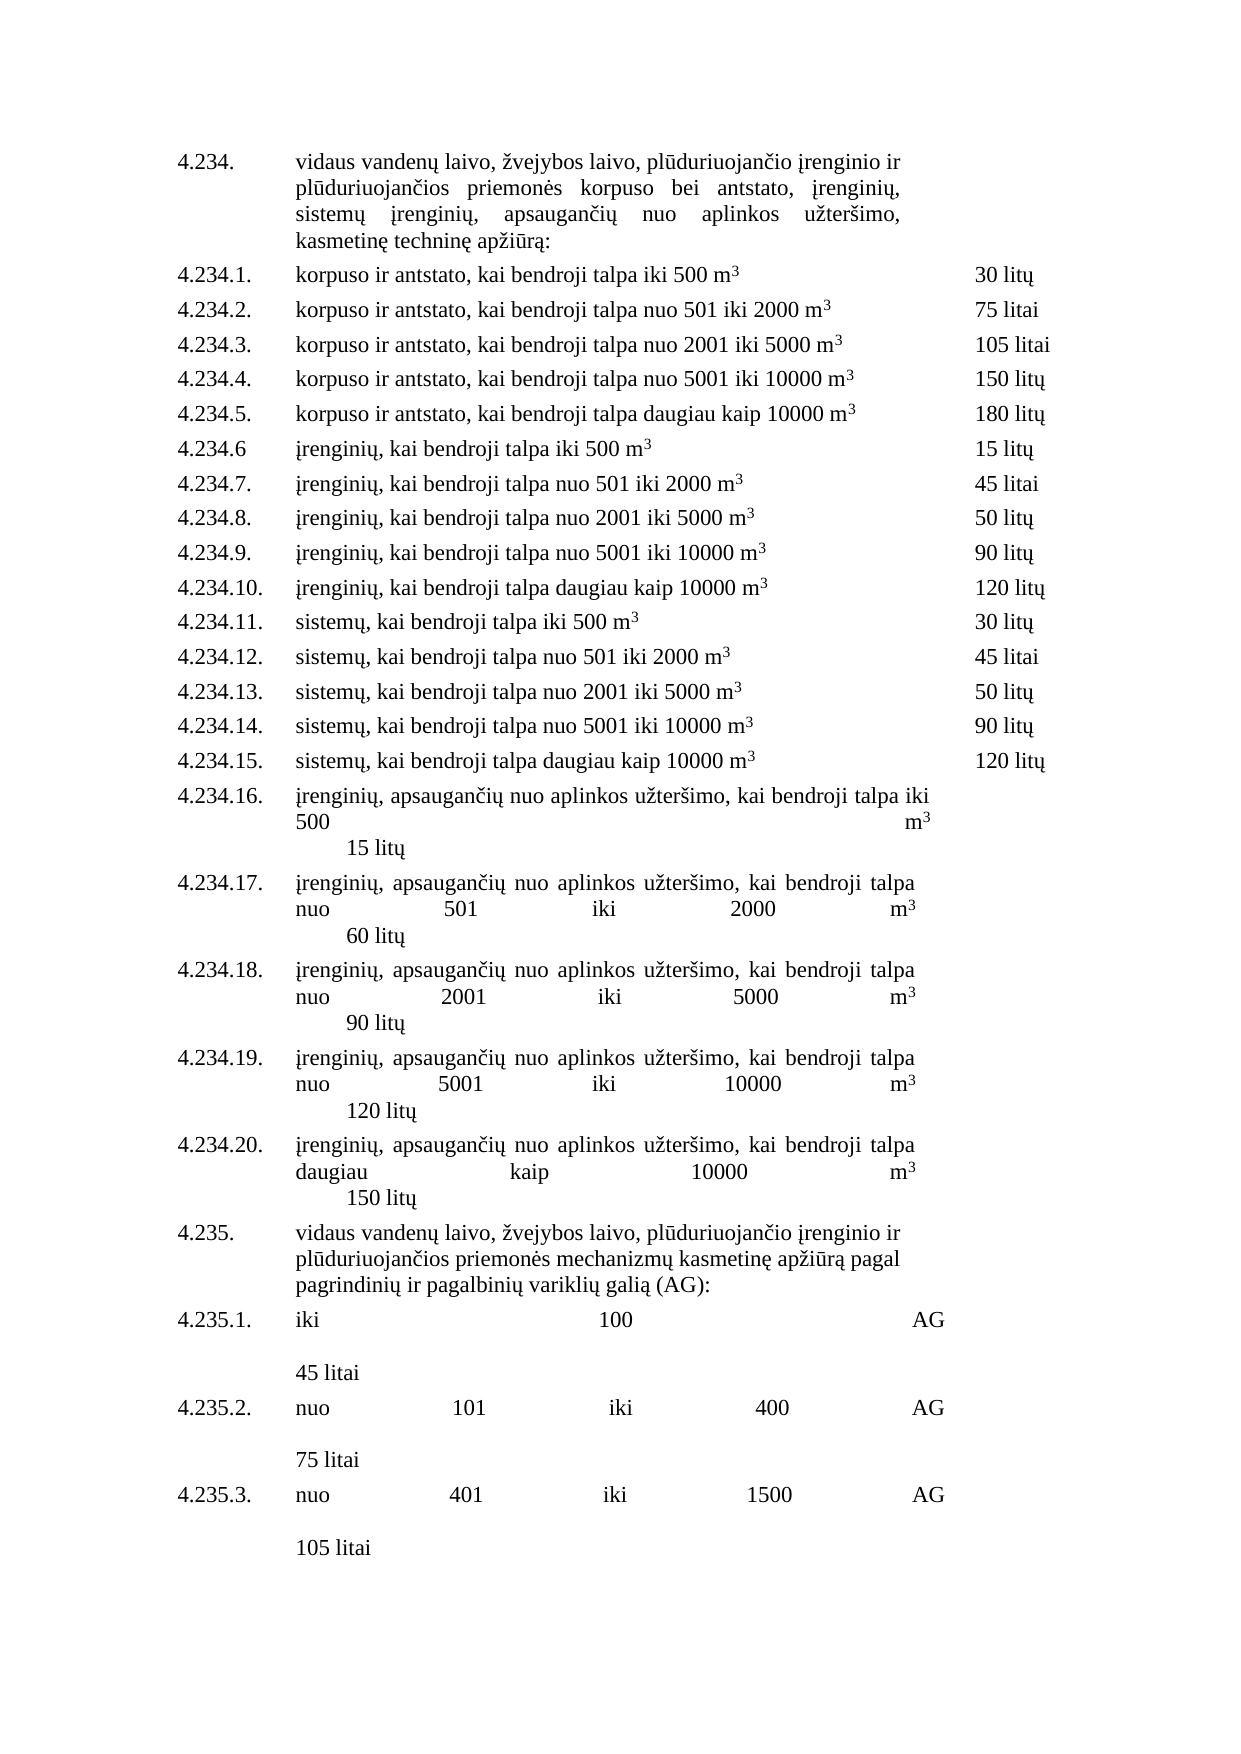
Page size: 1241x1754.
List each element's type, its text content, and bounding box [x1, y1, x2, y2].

text 4.234.11. sistemų, kai bendroji talpa iki 500 m3 30 litų [177, 608, 1122, 635]
text 4.234.16. įrenginių, apsaugančių nuo aplinkos užteršimo, kai bendroji talpa iki 500 m3 15 litų [177, 782, 930, 861]
text 4.234.19. įrenginių, apsaugančių nuo aplinkos užteršimo, kai bendroji talpa nuo 5001 iki 10000 m3 120 litų [177, 1044, 916, 1123]
text 4.234.3. korpuso ir antstato, kai bendroji talpa nuo 2001 iki 5000 m3 105 litai [177, 331, 1122, 357]
text 4.234.18. įrenginių, apsaugančių nuo aplinkos užteršimo, kai bendroji talpa nuo 2001 iki 5000 m3 90 litų [177, 957, 916, 1036]
text 4.234.14. sistemų, kai bendroji talpa nuo 5001 iki 10000 m3 90 litų [177, 712, 1122, 739]
text 4.234.13. sistemų, kai bendroji talpa nuo 2001 iki 5000 m3 50 litų [177, 678, 1122, 704]
text 4.234.12. sistemų, kai bendroji talpa nuo 501 iki 2000 m3 45 litai [177, 643, 1122, 669]
text 4.234.15. sistemų, kai bendroji talpa daugiau kaip 10000 m3 120 litų [177, 747, 1122, 773]
text 4.235. vidaus vandenų laivo, žvejybos laivo, plūduriuojančio įrenginio ir plūduriuojančios priemonės mechanizmų kasmetinę apžiūrą pagal pagrindinių ir pagalbinių variklių galią (AG): [177, 1219, 901, 1298]
text 4.234.6 įrenginių, kai bendroji talpa iki 500 m3 15 litų [177, 435, 1122, 461]
text 4.235.2. nuo 101 iki 400 AG 75 litai [177, 1393, 945, 1473]
text 4.234.5. korpuso ir antstato, kai bendroji talpa daugiau kaip 10000 m3 180 litų [177, 400, 1122, 427]
text 4.234.7. įrenginių, kai bendroji talpa nuo 501 iki 2000 m3 45 litai [177, 469, 1122, 496]
text 4.234. vidaus vandenų laivo, žvejybos laivo, plūduriuojančio įrenginio ir plūduriuojančios priemonės korpuso bei antstato, įrenginių, sistemų įrenginių, apsaugančių nuo aplinkos užteršimo, kasmetinę techninę apžiūrą: [177, 148, 901, 253]
text 4.234.2. korpuso ir antstato, kai bendroji talpa nuo 501 iki 2000 m3 75 litai [177, 296, 1122, 322]
text 4.235.1. iki 100 AG 45 litai [177, 1306, 945, 1385]
text 4.234.17. įrenginių, apsaugančių nuo aplinkos užteršimo, kai bendroji talpa nuo 501 iki 2000 m3 60 litų [177, 869, 916, 948]
text 4.234.4. korpuso ir antstato, kai bendroji talpa nuo 5001 iki 10000 m3 150 litų [177, 366, 1122, 392]
text 4.234.10. įrenginių, kai bendroji talpa daugiau kaip 10000 m3 120 litų [177, 574, 1122, 600]
text 4.234.20. įrenginių, apsaugančių nuo aplinkos užteršimo, kai bendroji talpa daugiau kaip 10000 m3 150 litų [177, 1131, 916, 1210]
text 4.234.1. korpuso ir antstato, kai bendroji talpa iki 500 m3 30 litų [177, 261, 1122, 288]
text 4.234.8. įrenginių, kai bendroji talpa nuo 2001 iki 5000 m3 50 litų [177, 504, 1122, 531]
text 4.234.9. įrenginių, kai bendroji talpa nuo 5001 iki 10000 m3 90 litų [177, 539, 1122, 565]
text 4.235.3. nuo 401 iki 1500 AG 105 litai [177, 1481, 945, 1560]
